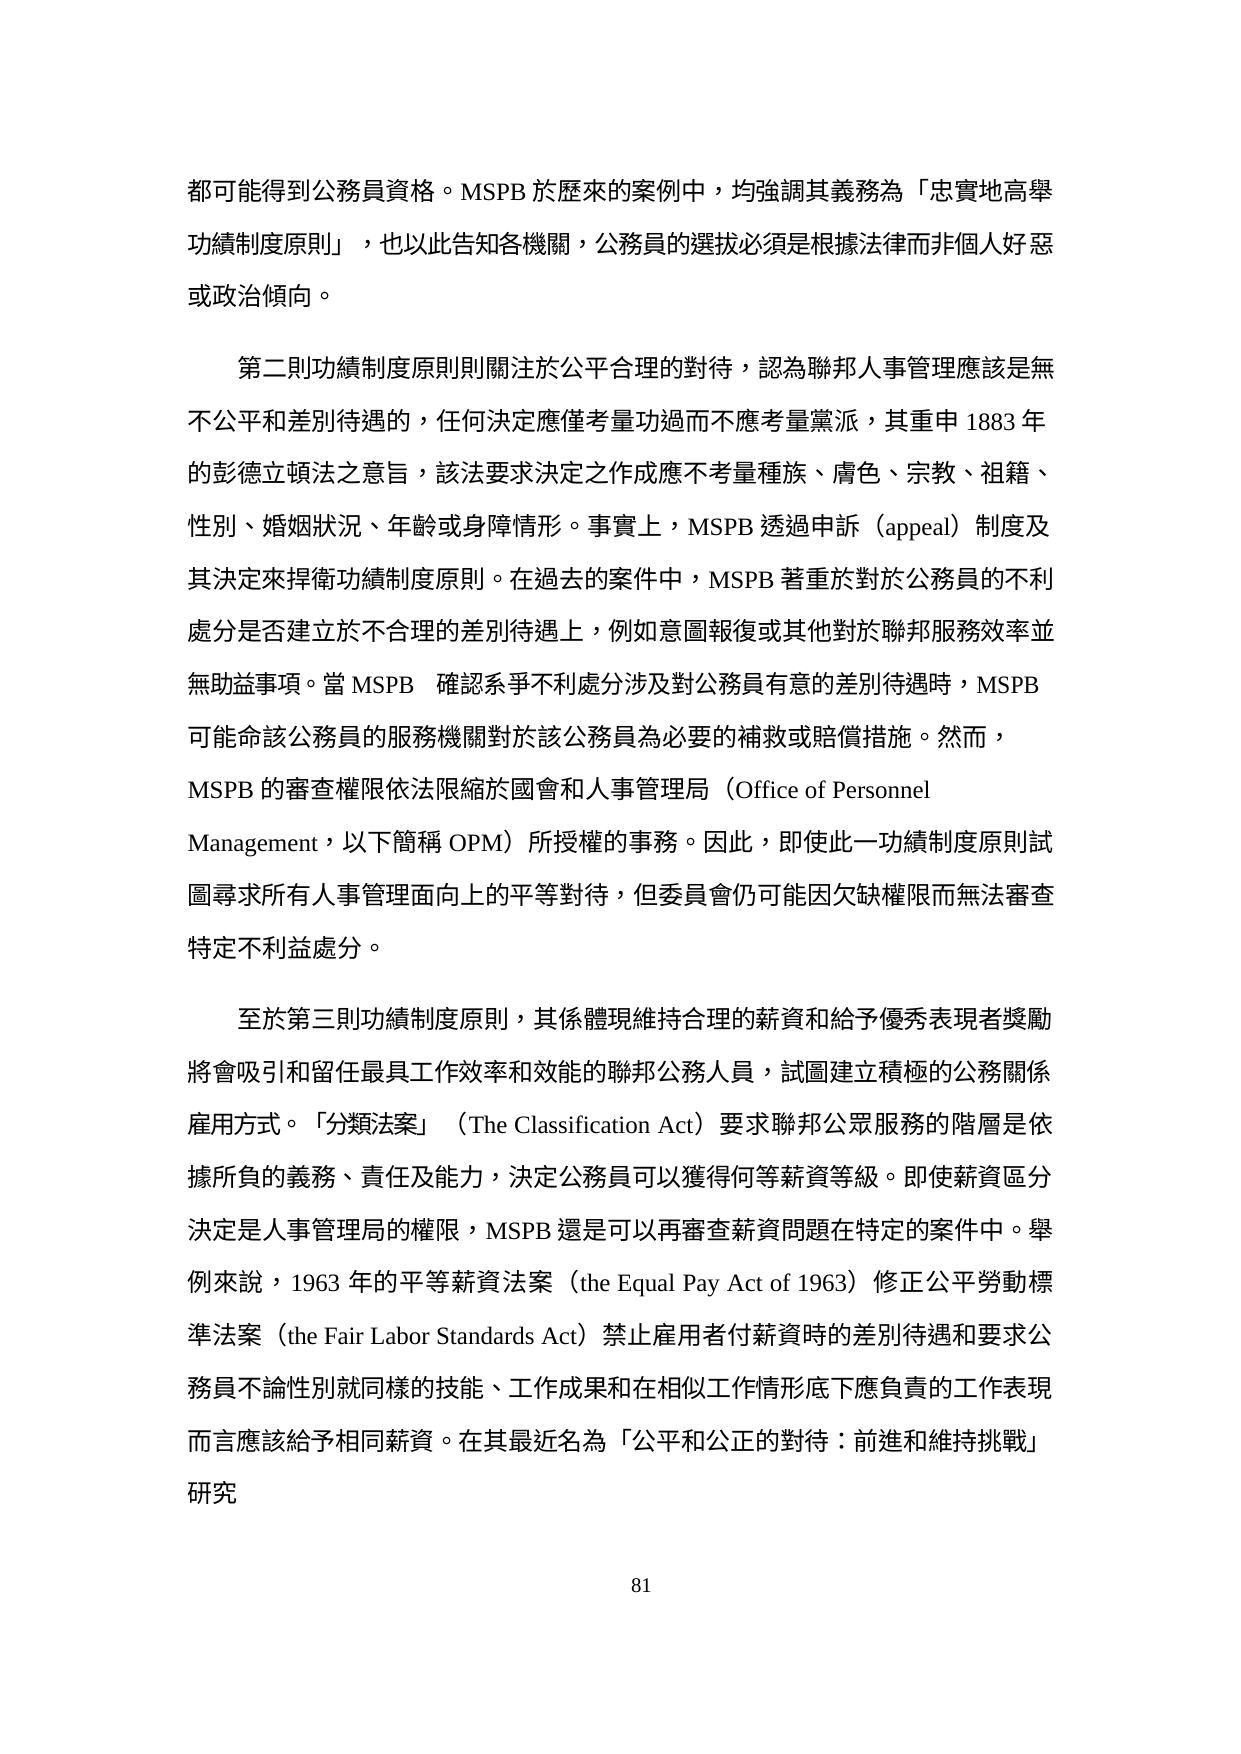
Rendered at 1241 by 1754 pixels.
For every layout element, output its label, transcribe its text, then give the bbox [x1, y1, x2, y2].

text 第二則功績制度原則則關注於公平合理的對待，認為聯邦人事管理應該是無不公平和差別待遇的，任何決定應僅考量功過而不應考量黨派，其重申 1883 年的彭德立頓法之意旨，該法要求決定之作成應不考量種族、膚色、宗教、祖籍、性別、婚姻狀況、年齡或身障情形。事實上，MSPB 透過申訴（appeal）制度及其決定來捍衛功績制度原則。在過去的案件中，MSPB 著重於對於公務員的不利處分是否建立於不合理的差別待遇上，例如意圖報復或其他對於聯邦服務效率並無助益事項。當MSPB 確認系爭不利處分涉及對公務員有意的差別待遇時，MSPB 可能命該公務員的服務機關對於該公務員為必要的補救或賠償措施。然而， MSPB 的審查權限依法限縮於國會和人事管理局（Office of Personnel Management，以下簡稱 OPM）所授權的事務。因此，即使此一功績制度原則試圖尋求所有人事管理面向上的平等對待，但委員會仍可能因欠缺權限而無法審查特定不利益處分。 [187, 350, 1059, 964]
text 都可能得到公務員資格。MSPB 於歷來的案例中，均強調其義務為「忠實地高舉功績制度原則」，也以此告知各機關，公務員的選拔必須是根據法律而非個人好惡或政治傾向。 [187, 174, 1054, 313]
text 81 [227, 1572, 1055, 1597]
text 至於第三則功績制度原則，其係體現維持合理的薪資和給予優秀表現者獎勵將會吸引和留任最具工作效率和效能的聯邦公務人員，試圖建立積極的公務關係雇用方式。「分類法案」（The Classification Act）要求聯邦公眾服務的階層是依據所負的義務、責任及能力，決定公務員可以獲得何等薪資等級。即使薪資區分決定是人事管理局的權限，MSPB 還是可以再審查薪資問題在特定的案件中。舉例來說，1963 年的平等薪資法案（the Equal Pay Act of 1963）修正公平勞動標準法案（the Fair Labor Standards Act）禁止雇用者付薪資時的差別待遇和要求公務員不論性別就同樣的技能、工作成果和在相似工作情形底下應負責的工作表現而言應該給予相同薪資。在其最近名為「公平和公正的對待：前進和維持挑戰」研究 [187, 1001, 1054, 1510]
